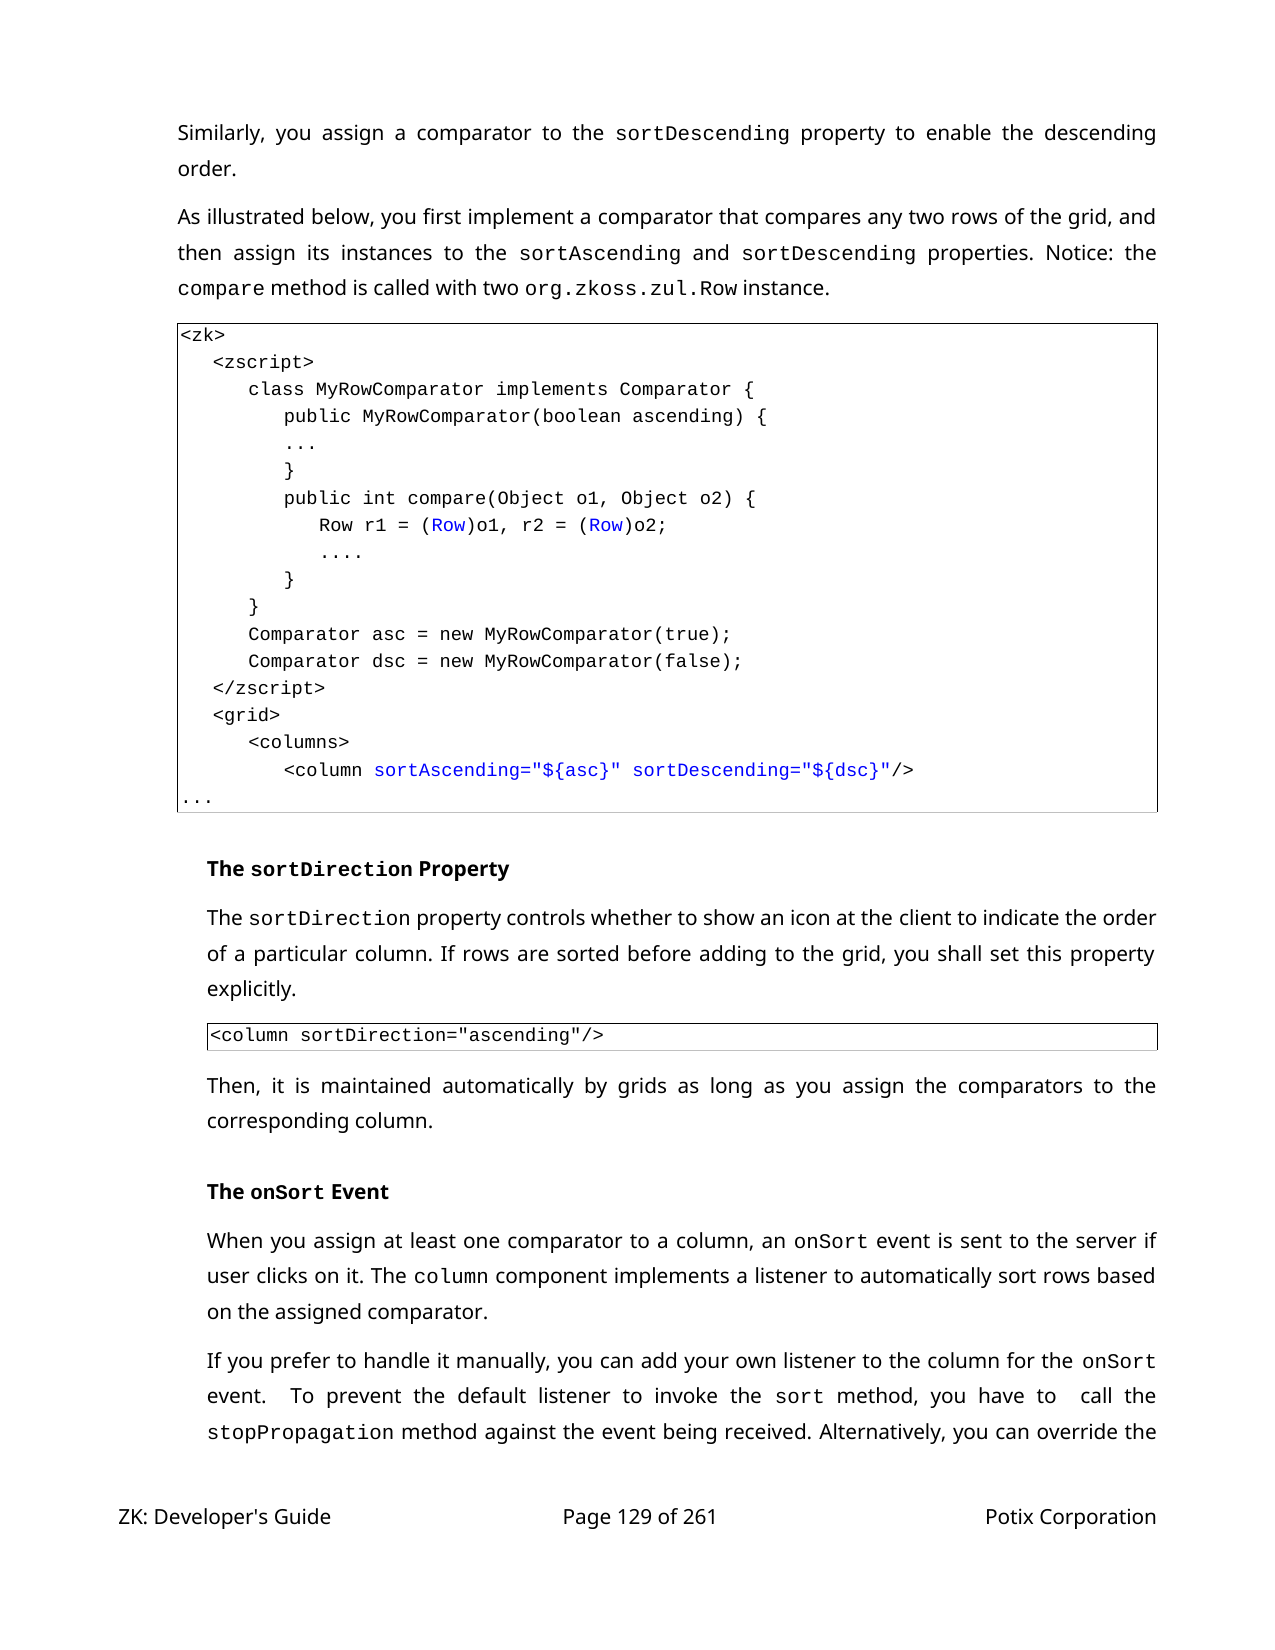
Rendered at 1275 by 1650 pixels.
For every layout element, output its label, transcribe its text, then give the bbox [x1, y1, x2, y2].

text <grid> [178, 703, 1157, 727]
text </zscript> [178, 676, 1157, 700]
text ... [178, 431, 1157, 455]
text If you prefer to handle it manually, you can add your own listener to the column for the onSort event. To prevent the default listener to invoke the sort method, you have to call the stopPropagation method against the event being received. Alternatively, you can override the [207, 1346, 1157, 1446]
text Comparator asc = new MyRowComparator(true); [178, 621, 1157, 646]
text public int compare(Object o1, Object o2) { [178, 486, 1157, 510]
text <column sortDirection="ascending"/> [208, 1024, 1157, 1050]
text <columns> [178, 730, 1157, 754]
text } [178, 594, 1157, 618]
text When you assign at least one comparator to a column, an onSort event is sent to the server if user clicks on it. The column component implements a listener to automatically sort rows based on the assigned comparator. [207, 1226, 1157, 1325]
text .... [178, 540, 1157, 564]
text The sortDirection property controls whether to show an icon at the client to indicate the order of a particular column. If rows are sorted before adding to the grid, you shall set this property explicitly. [207, 903, 1157, 1002]
text <zk> [178, 324, 1157, 347]
text ... [178, 784, 1157, 812]
subtitle The onSort Event [207, 1177, 1157, 1206]
text <column sortAscending="${asc}" sortDescending="${dsc}"/> [178, 757, 1157, 782]
text Similarly, you assign a comparator to the sortDescending property to enable the descending order. [177, 118, 1157, 182]
text Then, it is maintained automatically by grids as long as you assign the comparators to the corresponding column. [207, 1071, 1157, 1134]
text Comparator dsc = new MyRowComparator(false); [178, 649, 1157, 673]
text As illustrated below, you first implement a comparator that compares any two rows of the grid, and then assign its instances to the sortAscending and sortDescending properties. Notice: the compare method is called with two org.zkoss.zul.Row instance. [177, 202, 1157, 302]
text Row r1 = (Row)o1, r2 = (Row)o2; [178, 513, 1157, 537]
text } [178, 458, 1157, 483]
subtitle The sortDirection Property [207, 854, 1157, 883]
text } [178, 567, 1157, 591]
text public MyRowComparator(boolean ascending) { [178, 404, 1157, 428]
text class MyRowComparator implements Comparator { [178, 377, 1157, 401]
text <zscript> [178, 349, 1157, 374]
